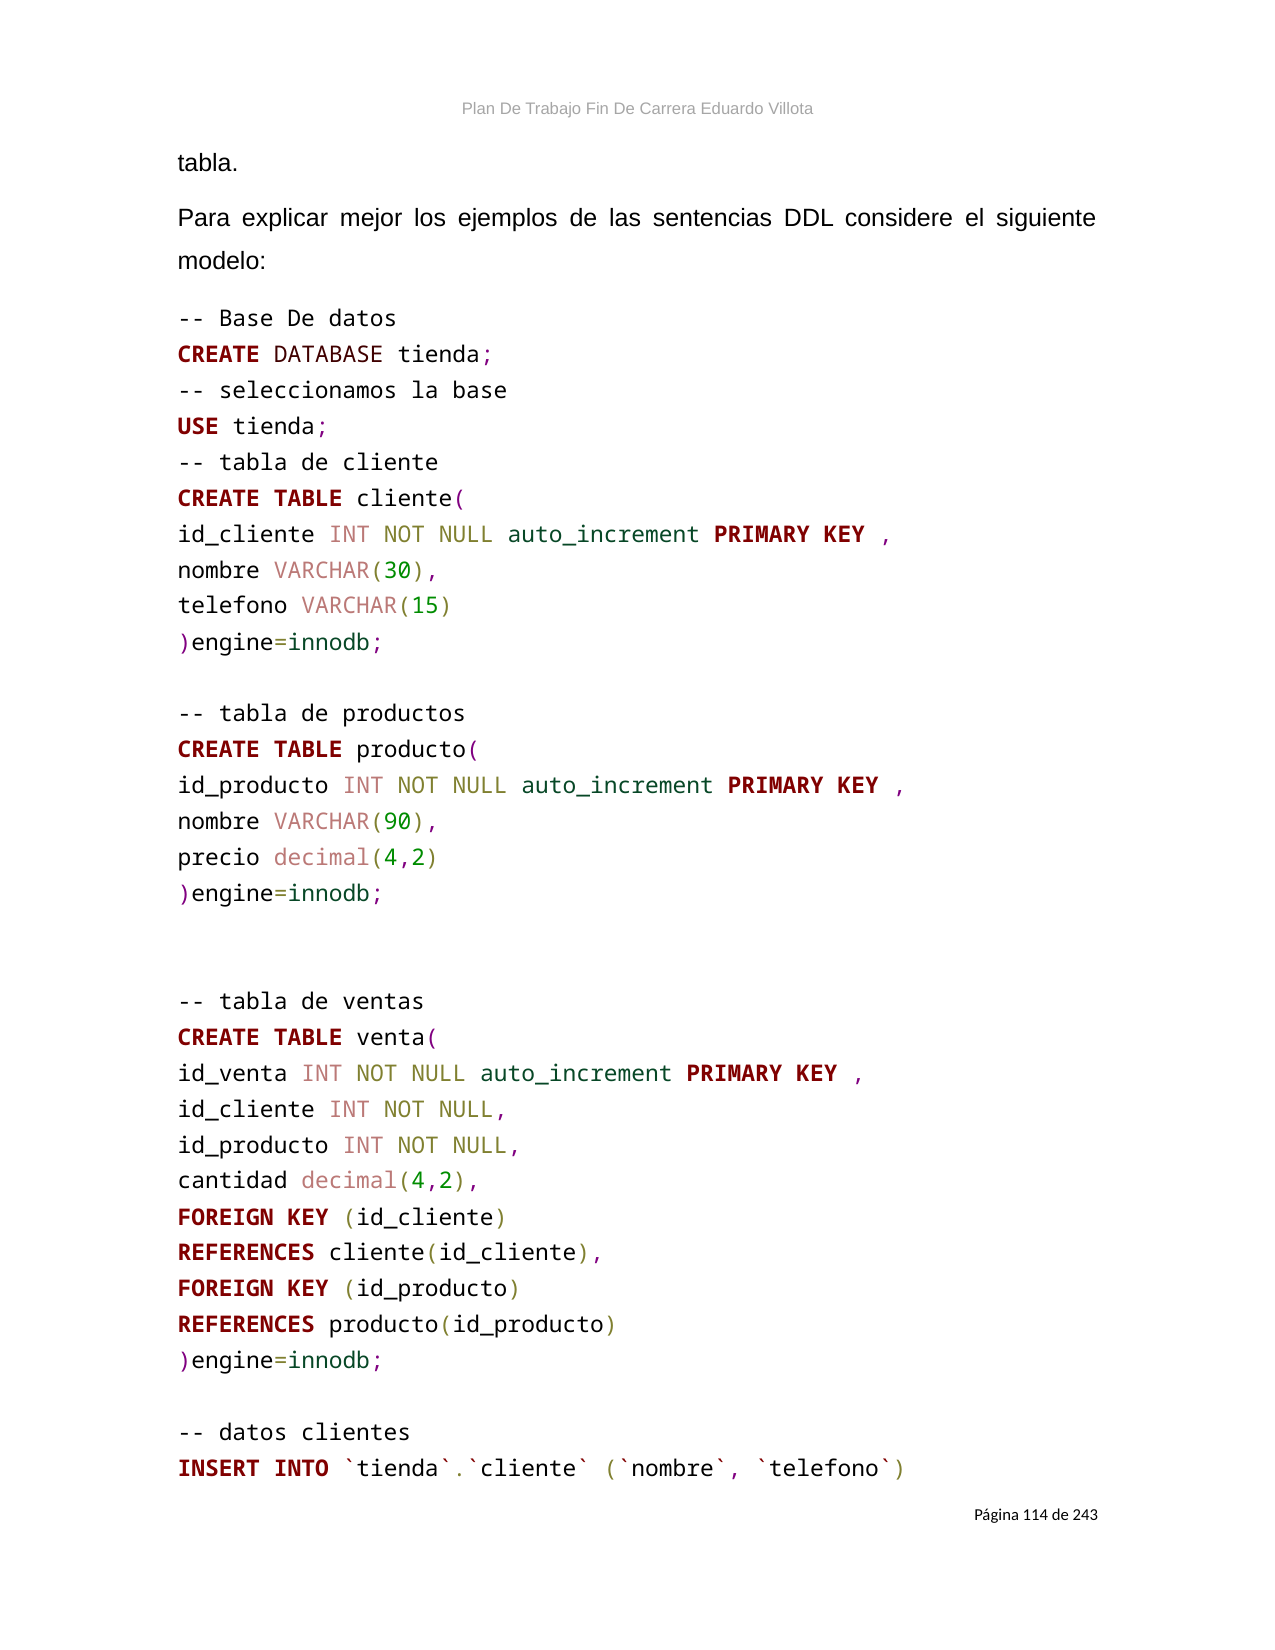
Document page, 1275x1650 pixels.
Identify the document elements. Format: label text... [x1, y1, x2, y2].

text CREATE TABLE producto( [177, 733, 1098, 764]
text id_cliente INT NOT NULL auto_increment PRIMARY KEY , [177, 518, 1098, 549]
text id_producto INT NOT NULL, [177, 1128, 1098, 1160]
text id_venta INT NOT NULL auto_increment PRIMARY KEY , [177, 1057, 1098, 1088]
text )engine=innodb; [177, 625, 1098, 657]
text id_cliente INT NOT NULL, [177, 1093, 1098, 1124]
text INSERT INTO `tienda`.`cliente` (`nombre`, `telefono`) [177, 1452, 1098, 1483]
text -- seleccionamos la base [177, 374, 1098, 405]
text USE tienda; [177, 410, 1098, 441]
text REFERENCES cliente(id_cliente), [177, 1236, 1098, 1268]
text Para explicar mejor los ejemplos de las sentencias DDL considere el siguiente modelo: [177, 203, 1098, 275]
text -- tabla de productos [177, 697, 1098, 728]
text nombre VARCHAR(30), [177, 553, 1098, 585]
text )engine=innodb; [177, 1344, 1098, 1375]
text -- datos clientes [177, 1416, 1098, 1447]
text -- tabla de ventas [177, 985, 1098, 1016]
text tabla. [177, 148, 1098, 176]
text FOREIGN KEY (id_cliente) [177, 1200, 1098, 1232]
text id_producto INT NOT NULL auto_increment PRIMARY KEY , [177, 769, 1098, 800]
text REFERENCES producto(id_producto) [177, 1308, 1098, 1339]
text precio decimal(4,2) [177, 841, 1098, 872]
text -- tabla de cliente [177, 446, 1098, 477]
text -- Base De datos [177, 302, 1098, 333]
text cantidad decimal(4,2), [177, 1164, 1098, 1196]
text nombre VARCHAR(90), [177, 805, 1098, 836]
text FOREIGN KEY (id_producto) [177, 1272, 1098, 1303]
text CREATE TABLE venta( [177, 1021, 1098, 1052]
text CREATE DATABASE tienda; [177, 338, 1098, 369]
text CREATE TABLE cliente( [177, 482, 1098, 513]
text )engine=innodb; [177, 877, 1098, 908]
text telefono VARCHAR(15) [177, 589, 1098, 621]
